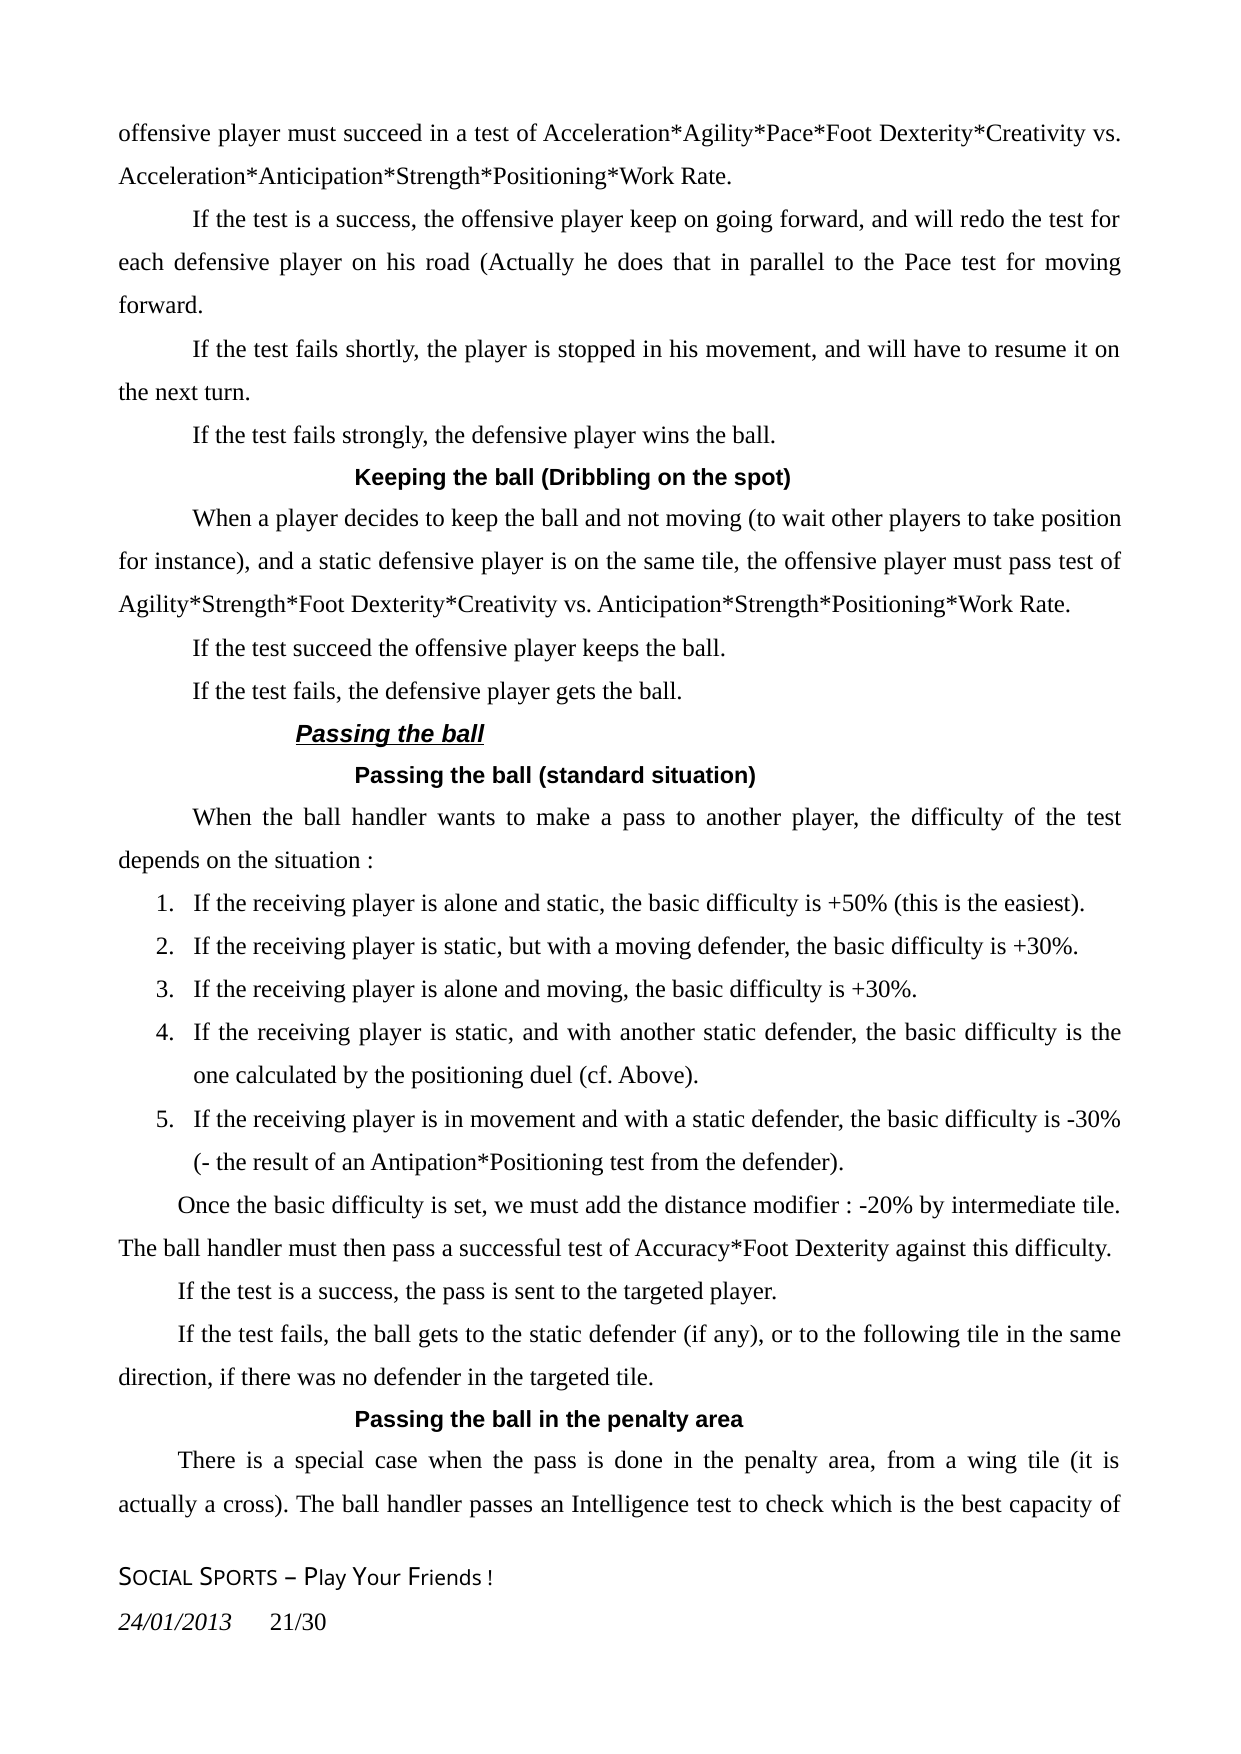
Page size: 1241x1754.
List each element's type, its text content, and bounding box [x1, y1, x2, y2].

subtitle Passing the ball [118, 719, 1122, 747]
text If the test is a success, the offensive player keep on going forward, and will redo the test for each defensive player on his road (Actually he does that in parallel to the Pace test for moving forward. [118, 204, 1122, 319]
text If the test fails strongly, the defensive player wins the ball. [118, 420, 1122, 449]
list If the receiving player is alone and moving, the basic difficulty is +30%. [156, 974, 1122, 1003]
text When the ball handler wants to make a pass to another player, the difficulty of the test depends on the situation : [118, 802, 1122, 874]
subtitle Passing the ball in the penalty area [118, 1406, 1122, 1432]
text Once the basic difficulty is set, we must add the distance modifier : -20% by intermediate tile. The ball handler must then pass a successful test of Accuracy*Foot Dexterity against this difficulty. [118, 1190, 1122, 1262]
list If the receiving player is static, but with a moving defender, the basic difficulty is +30%. [156, 931, 1122, 960]
text If the test succeed the offensive player keeps the ball. [118, 633, 1122, 661]
list If the receiving player is static, and with another static defender, the basic difficulty is the one calculated by the positioning duel (cf. Above). [156, 1017, 1122, 1089]
text If the test is a success, the pass is sent to the targeted player. [118, 1276, 1122, 1305]
list If the receiving player is alone and static, the basic difficulty is +50% (this is the easiest). [156, 888, 1122, 917]
text If the test fails shortly, the player is stopped in his movement, and will have to resume it on the next turn. [118, 334, 1122, 406]
text There is a special case when the pass is done in the penalty area, from a wing tile (it is actually a cross). The ball handler passes an Intelligence test to check which is the best capacity of [118, 1446, 1122, 1517]
text If the test fails, the ball gets to the static defender (if any), or to the following tile in the same direction, if there was no defender in the targeted tile. [118, 1319, 1122, 1391]
text offensive player must succeed in a test of Acceleration*Agility*Pace*Foot Dexterity*Creativity vs. Acceleration*Anticipation*Strength*Positioning*Work Rate. [118, 118, 1122, 190]
subtitle Keeping the ball (Dribbling on the spot) [118, 463, 1122, 490]
text If the test fails, the defensive player gets the ball. [118, 676, 1122, 704]
subtitle Passing the ball (standard situation) [118, 762, 1122, 788]
text When a player decides to keep the ball and not moving (to wait other players to take position for instance), and a static defensive player is on the same tile, the offensive player must pass test of Agility*Strength*Foot Dexterity*Creativity vs. Anticipation*Strength*Positioning*Work Rate. [118, 503, 1122, 618]
list If the receiving player is in movement and with a static defender, the basic difficulty is -30% (- the result of an Antipation*Positioning test from the defender). [156, 1104, 1122, 1176]
